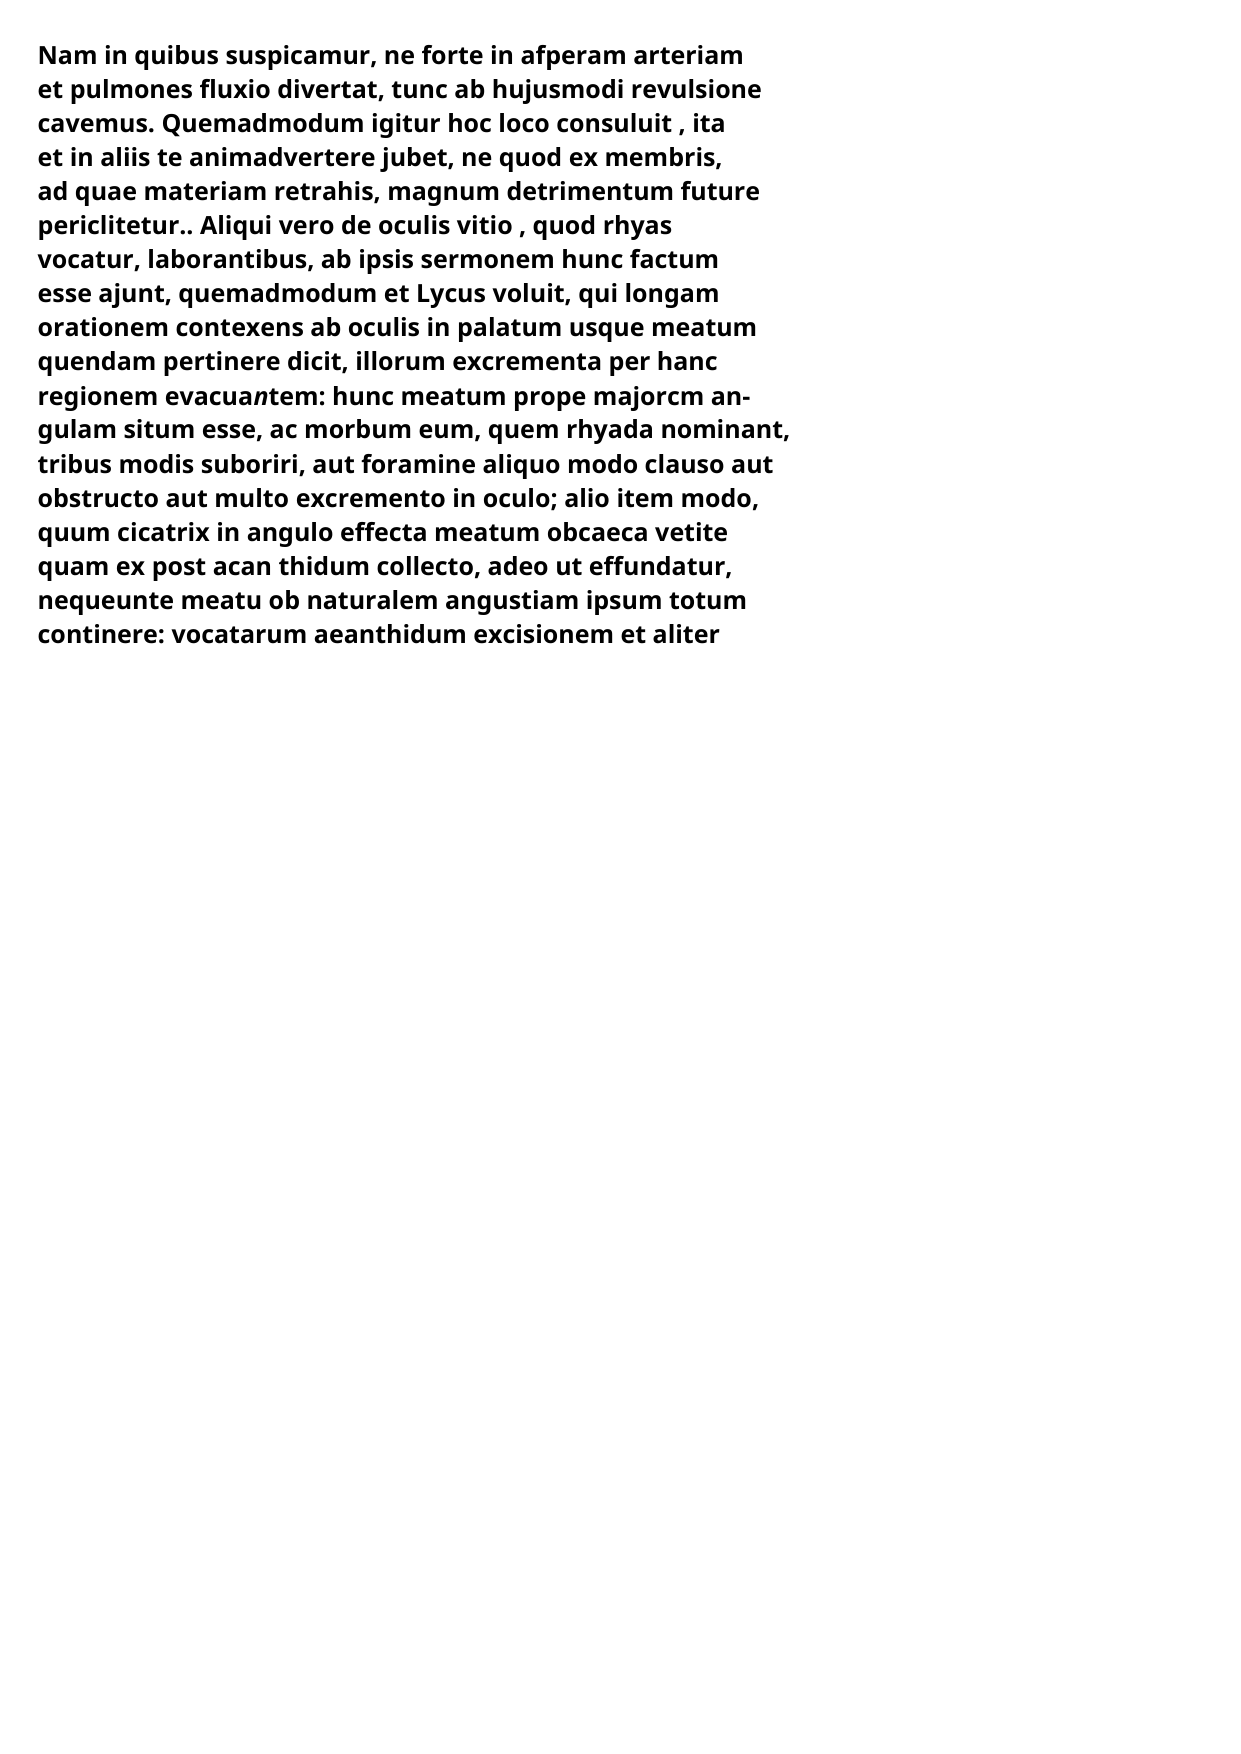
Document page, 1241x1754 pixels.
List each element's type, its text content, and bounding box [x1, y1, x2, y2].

text Nam in quibus suspicamur, ne forte in afperam arteriam et pulmones fluxio divertat, tunc ab hujusmodi revulsione cavemus. Quemadmodum igitur hoc loco consuluit , ita et in aliis te animadvertere jubet, ne quod ex membris, ad quae materiam retrahis, magnum detrimentum future periclitetur.. Aliqui vero de oculis vitio , quod rhyas vocatur, laborantibus, ab ipsis sermonem hunc factum esse ajunt, quemadmodum et Lycus voluit, qui longam orationem contexens ab oculis in palatum usque meatum quendam pertinere dicit, illorum excrementa per hanc regionem evacuantem: hunc meatum prope majorcm an- gulam situm esse, ac morbum eum, quem rhyada nominant, tribus modis suboriri, aut foramine aliquo modo clauso aut obstructo aut multo excremento in oculo; alio item modo, quum cicatrix in angulo effecta meatum obcaeca vetite quam ex post acan thidum collecto, adeo ut effundatur, nequeunte meatu ob naturalem angustiam ipsum totum continere: vocatarum aeanthidum excisionem et aliter [37, 37, 1203, 651]
